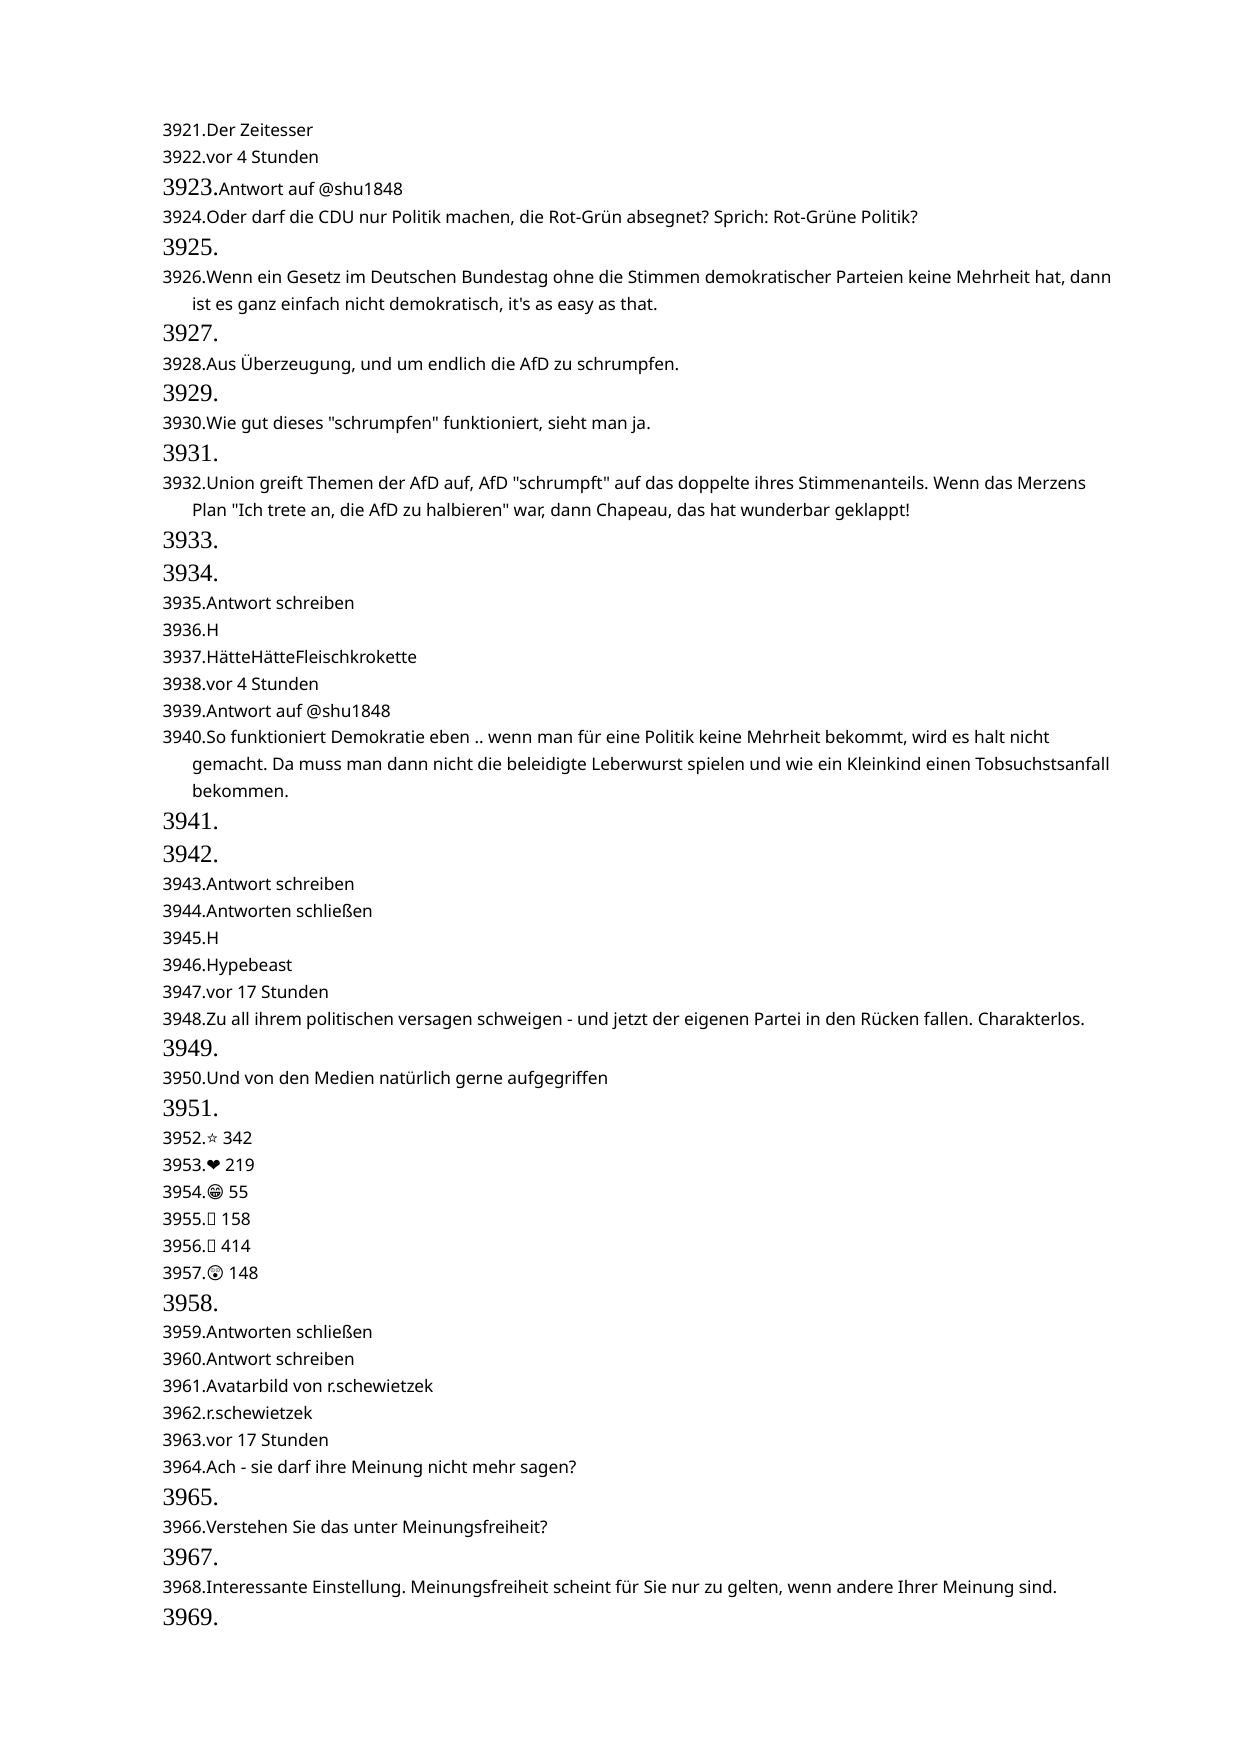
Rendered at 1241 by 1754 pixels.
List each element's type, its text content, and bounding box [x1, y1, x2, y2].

list 😲 148 [162, 1261, 1122, 1284]
list Der Zeitesser [162, 118, 1122, 142]
list Union greift Themen der AfD auf, AfD "schrumpft" auf das doppelte ihres Stimmenanteils. Wenn das Merzens Plan "Ich trete an, die AfD zu halbieren" war, dann Chapeau, das hat wunderbar geklappt! [162, 471, 1122, 522]
list vor 4 Stunden [162, 145, 1122, 168]
list r.schewietzek [162, 1401, 1122, 1425]
list ❤️ 219 [162, 1153, 1122, 1177]
list vor 17 Stunden [162, 980, 1122, 1003]
list Und von den Medien natürlich gerne aufgegriffen [162, 1066, 1122, 1090]
list Ach - sie darf ihre Meinung nicht mehr sagen? [162, 1455, 1122, 1478]
list So funktioniert Demokratie eben .. wenn man für eine Politik keine Mehrheit bekommt, wird es halt nicht gemacht. Da muss man dann nicht die beleidigte Leberwurst spielen und wie ein Kleinkind einen Tobsuchstsanfall bekommen. [162, 726, 1122, 803]
list Zu all ihrem politischen versagen schweigen - und jetzt der eigenen Partei in den Rücken fallen. Charakterlos. [162, 1007, 1122, 1030]
list Antwort schreiben [162, 1347, 1122, 1371]
list Wie gut dieses "schrumpfen" funktioniert, sieht man ja. [162, 411, 1122, 435]
list Wenn ein Gesetz im Deutschen Bundestag ohne die Stimmen demokratischer Parteien keine Mehrheit hat, dann ist es ganz einfach nicht demokratisch, it's as easy as that. [162, 265, 1122, 315]
list 😁 55 [162, 1180, 1122, 1203]
list Avatarbild von r.schewietzek [162, 1374, 1122, 1398]
list Antworten schließen [162, 899, 1122, 922]
list HätteHätteFleischkrokette [162, 645, 1122, 668]
list 🤨 414 [162, 1234, 1122, 1257]
list Aus Überzeugung, und um endlich die AfD zu schrumpfen. [162, 352, 1122, 375]
list ⭐️ 342 [162, 1126, 1122, 1150]
list Hypebeast [162, 953, 1122, 976]
list 🙁 158 [162, 1207, 1122, 1230]
list H [162, 926, 1122, 949]
list Oder darf die CDU nur Politik machen, die Rot-Grün absegnet? Sprich: Rot-Grüne Politik? [162, 205, 1122, 228]
list H [162, 618, 1122, 641]
list vor 4 Stunden [162, 672, 1122, 695]
list Verstehen Sie das unter Meinungsfreiheit? [162, 1515, 1122, 1538]
list vor 17 Stunden [162, 1428, 1122, 1452]
list Interessante Einstellung. Meinungsfreiheit scheint für Sie nur zu gelten, wenn andere Ihrer Meinung sind. [162, 1575, 1122, 1598]
list Antwort schreiben [162, 591, 1122, 614]
list Antwort schreiben [162, 872, 1122, 896]
list Antwort auf @shu1848 [162, 699, 1122, 722]
list Antwort auf @shu1848 [162, 172, 1122, 201]
list Antworten schließen [162, 1321, 1122, 1344]
